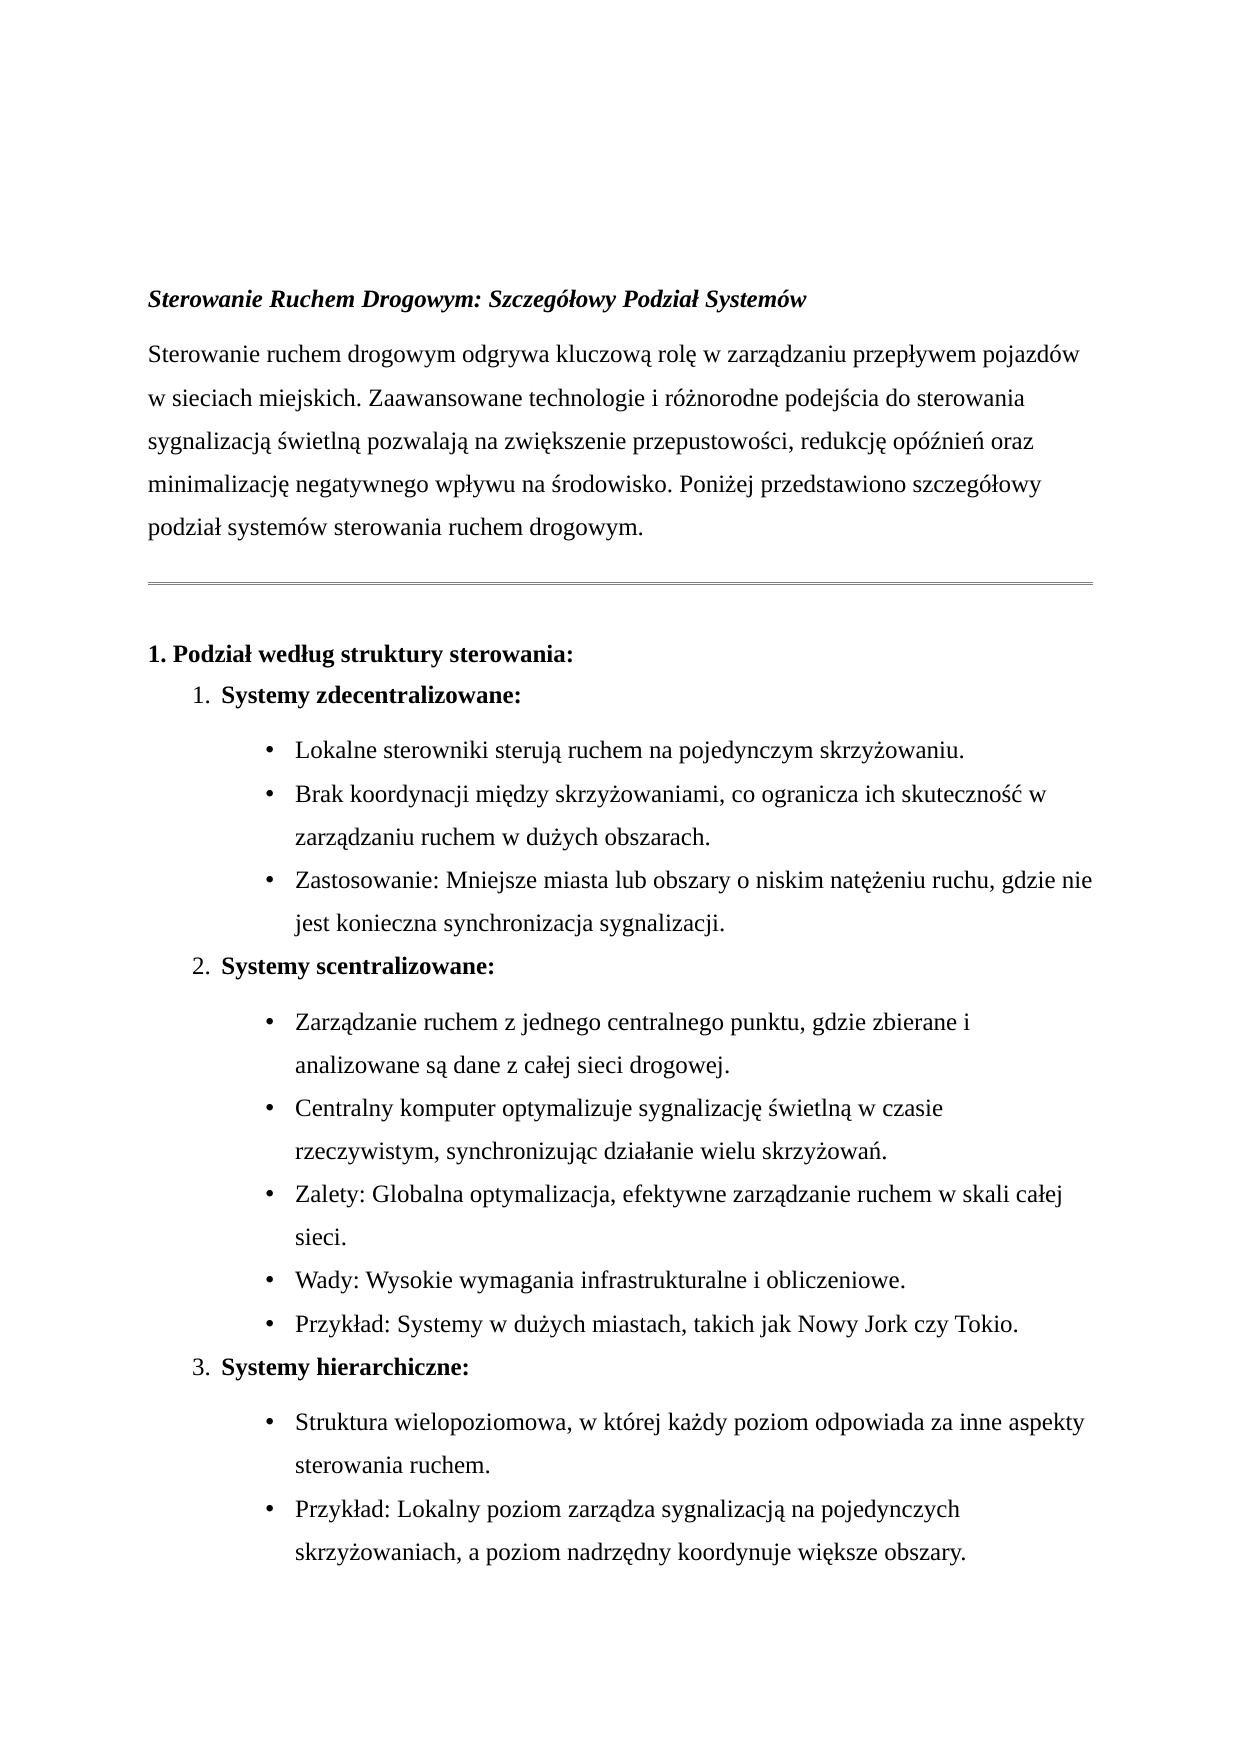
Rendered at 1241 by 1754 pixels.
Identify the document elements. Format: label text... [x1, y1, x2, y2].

list Systemy zdecentralizowane: [192, 680, 1093, 709]
list Przykład: Systemy w dużych miastach, takich jak Nowy Jork czy Tokio. [265, 1309, 1093, 1337]
list Centralny komputer optymalizuje sygnalizację świetlną w czasie rzeczywistym, synchronizując działanie wielu skrzyżowań. [265, 1093, 1093, 1165]
text Sterowanie ruchem drogowym odgrywa kluczową rolę w zarządzaniu przepływem pojazdów w sieciach miejskich. Zaawansowane technologie i różnorodne podejścia do sterowania sygnalizacją świetlną pozwalają na zwiększenie przepustowości, redukcję opóźnień oraz minimalizację negatywnego wpływu na środowisko. Poniżej przedstawiono szczegółowy podział systemów sterowania ruchem drogowym. [148, 339, 1093, 541]
list Brak koordynacji między skrzyżowaniami, co ogranicza ich skuteczność w zarządzaniu ruchem w dużych obszarach. [265, 779, 1093, 851]
list Zarządzanie ruchem z jednego centralnego punktu, gdzie zbierane i analizowane są dane z całej sieci drogowej. [265, 1007, 1093, 1079]
subtitle 1. Podział według struktury sterowania: [148, 639, 1093, 667]
list Systemy hierarchiczne: [192, 1352, 1093, 1381]
subtitle Sterowanie Ruchem Drogowym: Szczegółowy Podział Systemów [148, 284, 1093, 313]
list Przykład: Lokalny poziom zarządza sygnalizacją na pojedynczych skrzyżowaniach, a poziom nadrzędny koordynuje większe obszary. [265, 1494, 1093, 1566]
list Zastosowanie: Mniejsze miasta lub obszary o niskim natężeniu ruchu, gdzie nie jest konieczna synchronizacja sygnalizacji. [265, 865, 1093, 937]
list Wady: Wysokie wymagania infrastrukturalne i obliczeniowe. [265, 1266, 1093, 1294]
list Systemy scentralizowane: [192, 951, 1093, 980]
list Struktura wielopoziomowa, w której każdy poziom odpowiada za inne aspekty sterowania ruchem. [265, 1407, 1093, 1479]
list Lokalne sterowniki sterują ruchem na pojedynczym skrzyżowaniu. [265, 736, 1093, 764]
list Zalety: Globalna optymalizacja, efektywne zarządzanie ruchem w skali całej sieci. [265, 1179, 1093, 1251]
